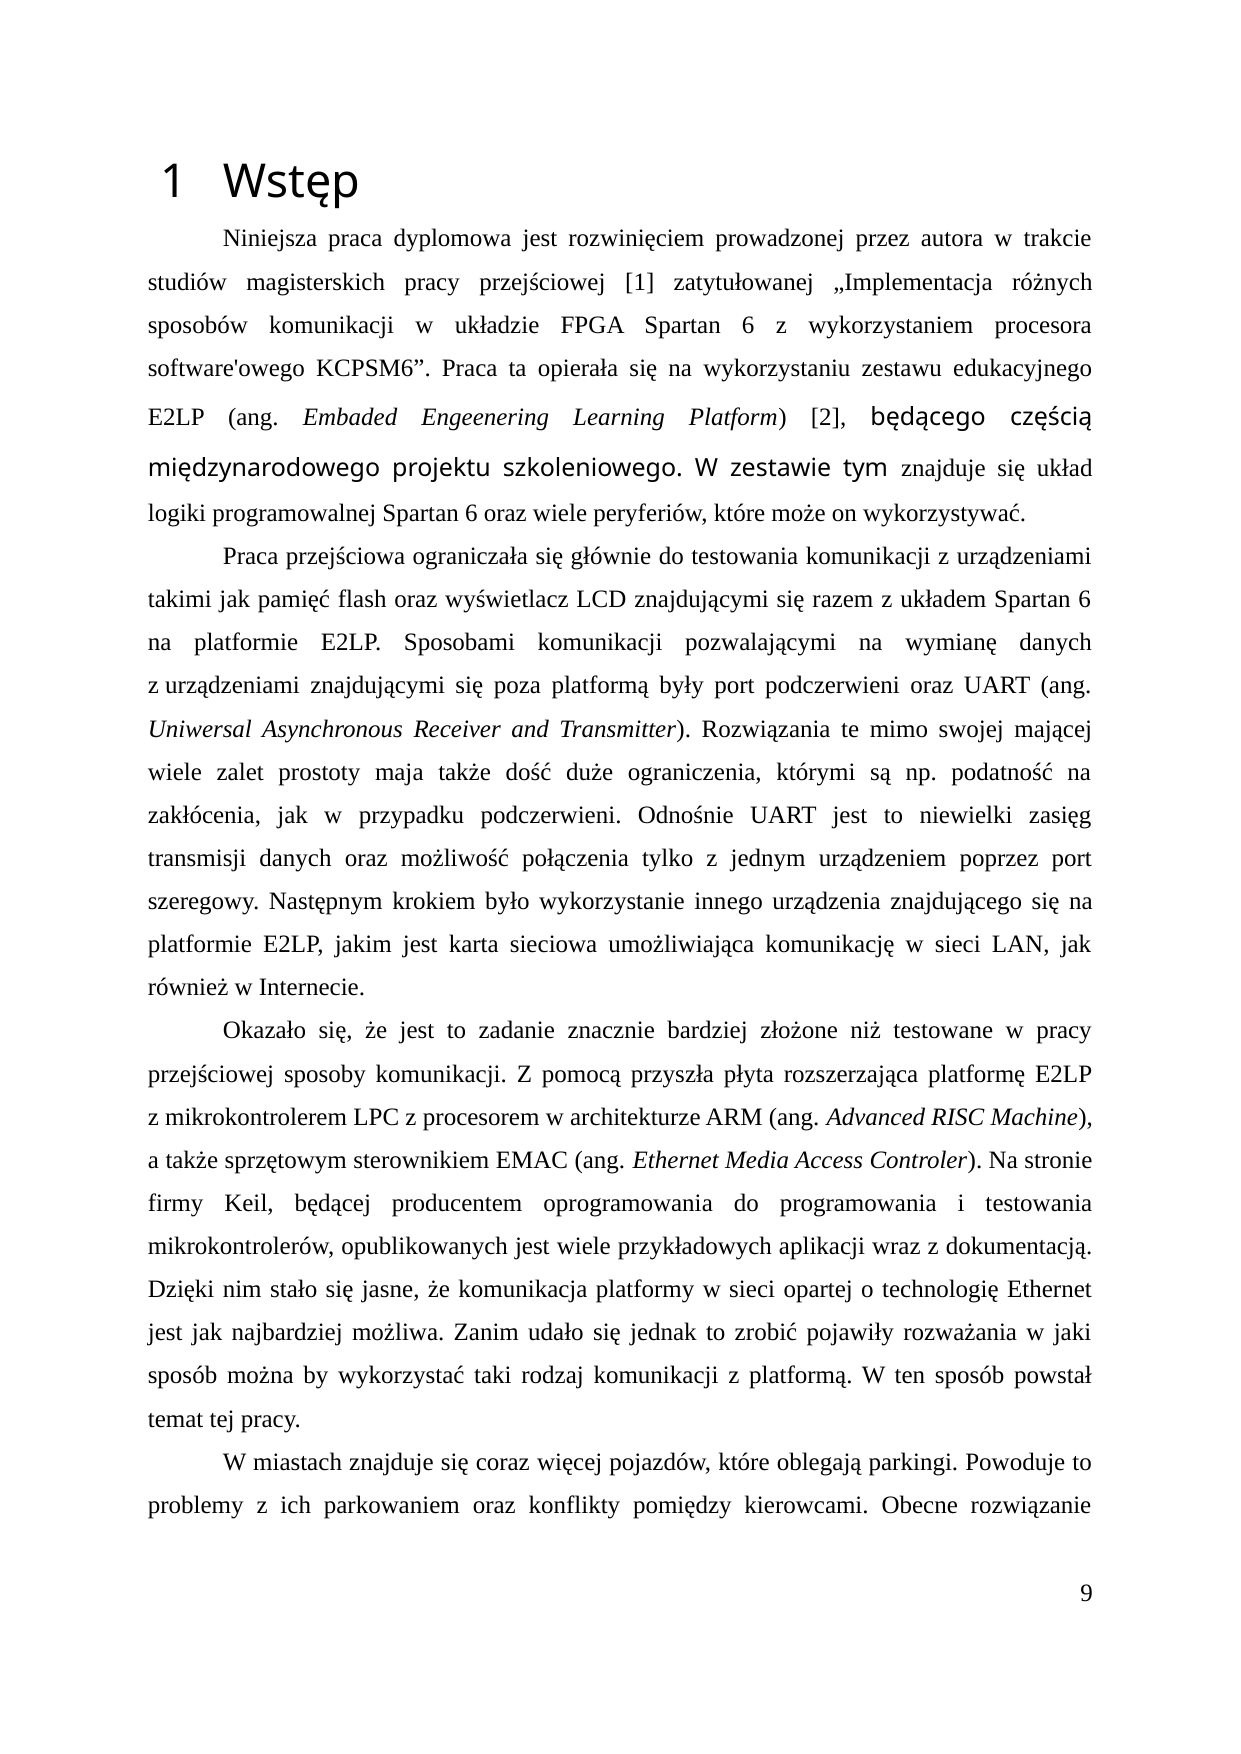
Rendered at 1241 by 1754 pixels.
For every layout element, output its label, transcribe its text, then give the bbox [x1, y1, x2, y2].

subtitle Wstęp [148, 148, 1093, 211]
text Okazało się, że jest to zadanie znacznie bardziej złożone niż testowane w pracy przejściowej sposoby komunikacji. Z pomocą przyszła płyta rozszerzająca platformę E2LP z mikrokontrolerem LPC z procesorem w architekturze ARM (ang. Advanced RISC Machine), a także sprzętowym sterownikiem EMAC (ang. Ethernet Media Access Controler). Na stronie firmy Keil, będącej producentem oprogramowania do programowania i testowania mikrokontrolerów, opublikowanych jest wiele przykładowych aplikacji wraz z dokumentacją. Dzięki nim stało się jasne, że komunikacja platformy w sieci opartej o technologię Ethernet jest jak najbardziej możliwa. Zanim udało się jednak to zrobić pojawiły rozważania w jaki sposób można by wykorzystać taki rodzaj komunikacji z platformą. W ten sposób powstał temat tej pracy. [148, 1016, 1093, 1432]
text Praca przejściowa ograniczała się głównie do testowania komunikacji z urządzeniami takimi jak pamięć flash oraz wyświetlacz LCD znajdującymi się razem z układem Spartan 6 na platformie E2LP. Sposobami komunikacji pozwalającymi na wymianę danych z urządzeniami znajdującymi się poza platformą były port podczerwieni oraz UART (ang. Uniwersal Asynchronous Receiver and Transmitter). Rozwiązania te mimo swojej mającej wiele zalet prostoty maja także dość duże ograniczenia, którymi są np. podatność na zakłócenia, jak w przypadku podczerwieni. Odnośnie UART jest to niewielki zasięg transmisji danych oraz możliwość połączenia tylko z jednym urządzeniem poprzez port szeregowy. Następnym krokiem było wykorzystanie innego urządzenia znajdującego się na platformie E2LP, jakim jest karta sieciowa umożliwiająca komunikację w sieci LAN, jak również w Internecie. [148, 541, 1093, 1001]
text W miastach znajduje się coraz więcej pojazdów, które oblegają parkingi. Powoduje to problemy z ich parkowaniem oraz konflikty pomiędzy kierowcami. Obecne rozwiązanie [148, 1447, 1093, 1519]
text Niniejsza praca dyplomowa jest rozwinięciem prowadzonej przez autora w trakcie studiów magisterskich pracy przejściowej [1] zatytułowanej „Implementacja różnych sposobów komunikacji w układzie FPGA Spartan 6 z wykorzystaniem procesora software'owego KCPSM6”. Praca ta opierała się na wykorzystaniu zestawu edukacyjnego E2LP (ang. Embaded Engeenering Learning Platform) [2], będącego częścią międzynarodowego projektu szkoleniowego. W zestawie tym znajduje się układ logiki programowalnej Spartan 6 oraz wiele peryferiów, które może on wykorzystywać. [148, 223, 1093, 527]
